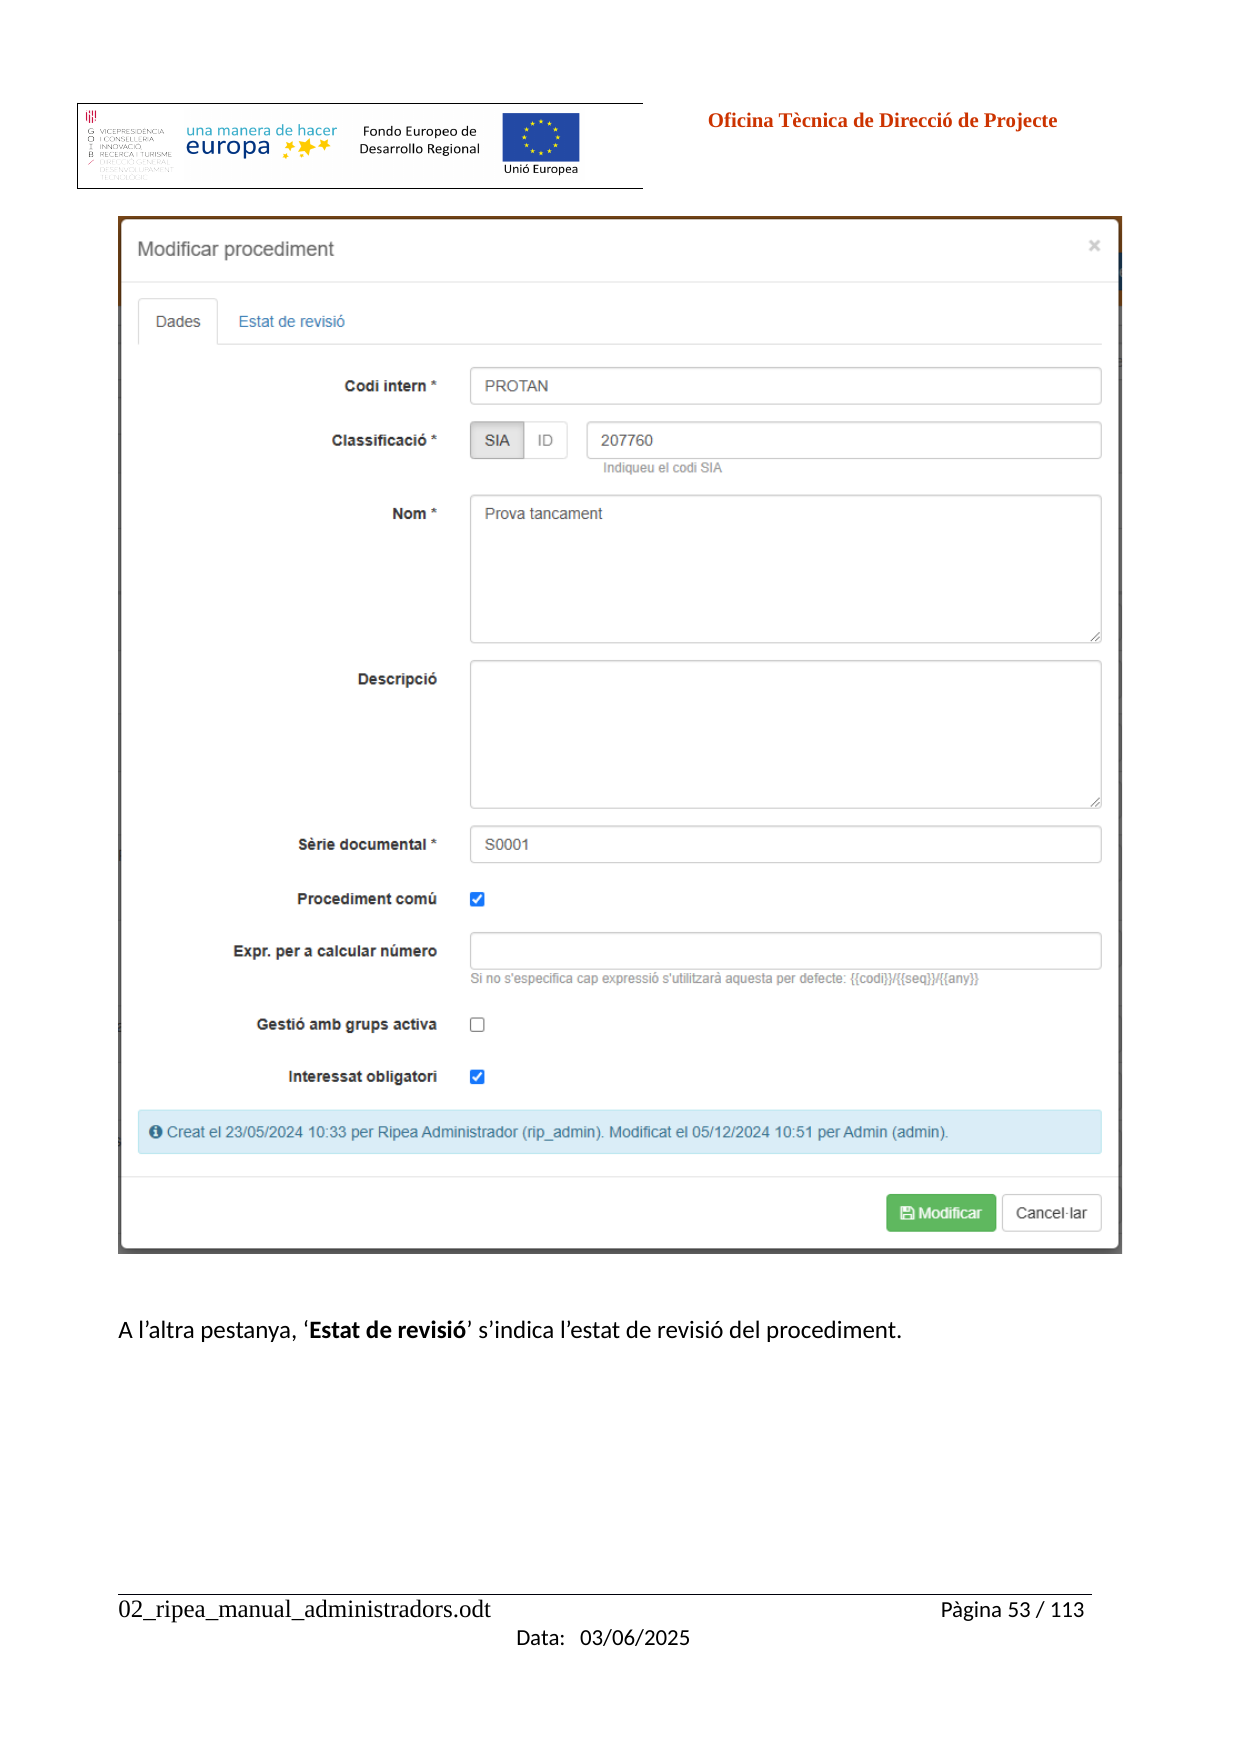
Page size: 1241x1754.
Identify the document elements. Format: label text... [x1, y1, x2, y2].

text A l’altra pestanya, ‘Estat de revisió’ s’indica l’estat de revisió del procediment. [118, 1314, 1122, 1345]
picture [82, 108, 178, 182]
picture [184, 108, 585, 182]
picture [118, 216, 1123, 1254]
